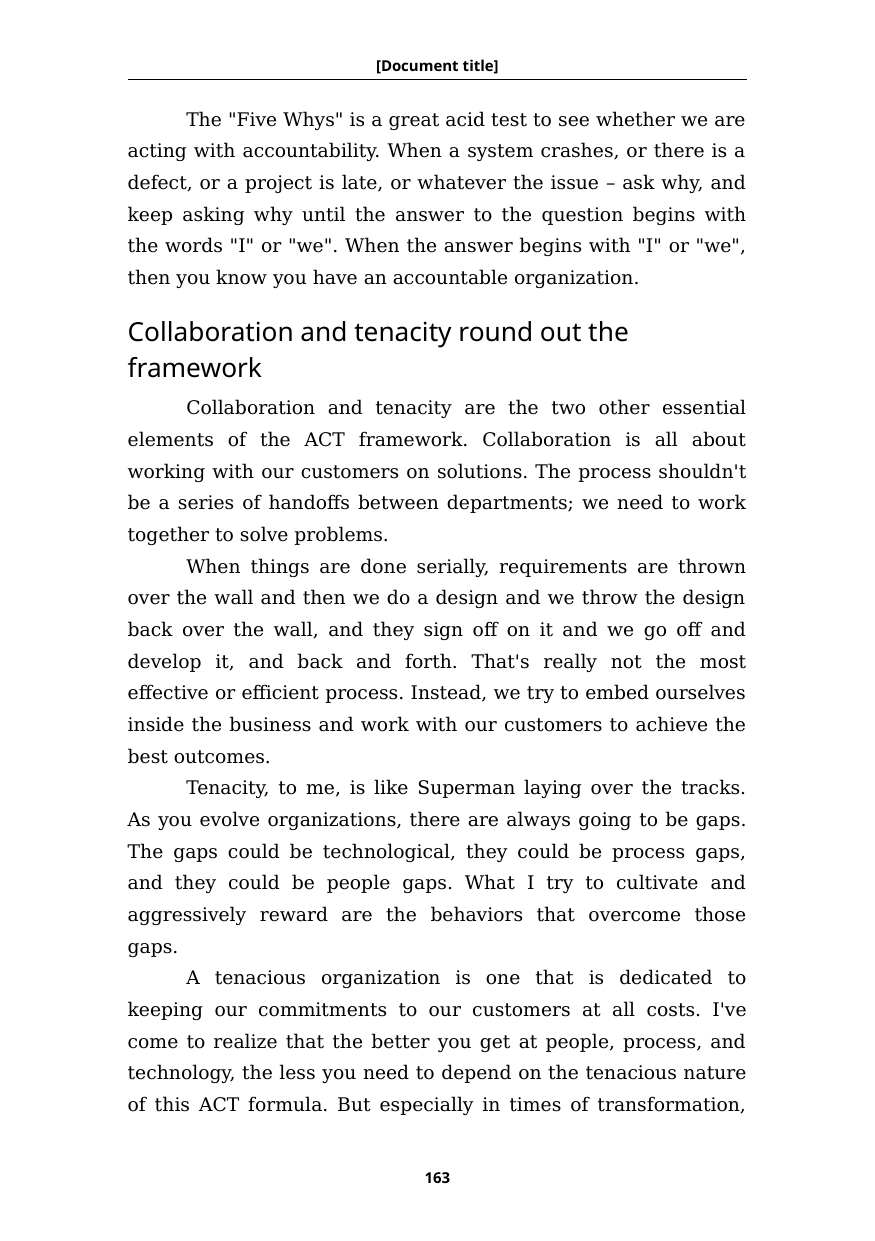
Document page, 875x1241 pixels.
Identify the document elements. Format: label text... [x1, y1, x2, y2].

text When things are done serially, requirements are thrown over the wall and then we do a design and we throw the design back over the wall, and they sign off on it and we go off and develop it, and back and forth. That's really not the most effective or efficient process. Instead, we try to embed ourselves inside the business and work with our customers to achieve the best outcomes. [127, 556, 747, 767]
text The "Five Whys" is a great acid test to see whether we are acting with accountability. When a system crashes, or there is a defect, or a project is late, or whatever the issue – ask why, and keep asking why until the answer to the question begins with the words "I" or "we". When the answer begins with "I" or "we", then you know you have an accountable organization. [127, 109, 747, 289]
text Tenacity, to me, is like Superman laying over the tracks. As you evolve organizations, there are always going to be gaps. The gaps could be technological, they could be process gaps, and they could be people gaps. What I try to cultivate and aggressively reward are the behaviors that overcome those gaps. [127, 777, 747, 957]
subtitle Collaboration and tenacity round out the framework [127, 313, 747, 385]
text Collaboration and tenacity are the two other essential elements of the ACT framework. Collaboration is all about working with our customers on solutions. The process shouldn't be a series of handoffs between departments; we need to work together to solve problems. [127, 397, 747, 546]
text A tenacious organization is one that is dedicated to keeping our commitments to our customers at all costs. I've come to realize that the better you get at people, process, and technology, the less you need to depend on the tenacious nature of this ACT formula. But especially in times of transformation, [127, 967, 747, 1116]
